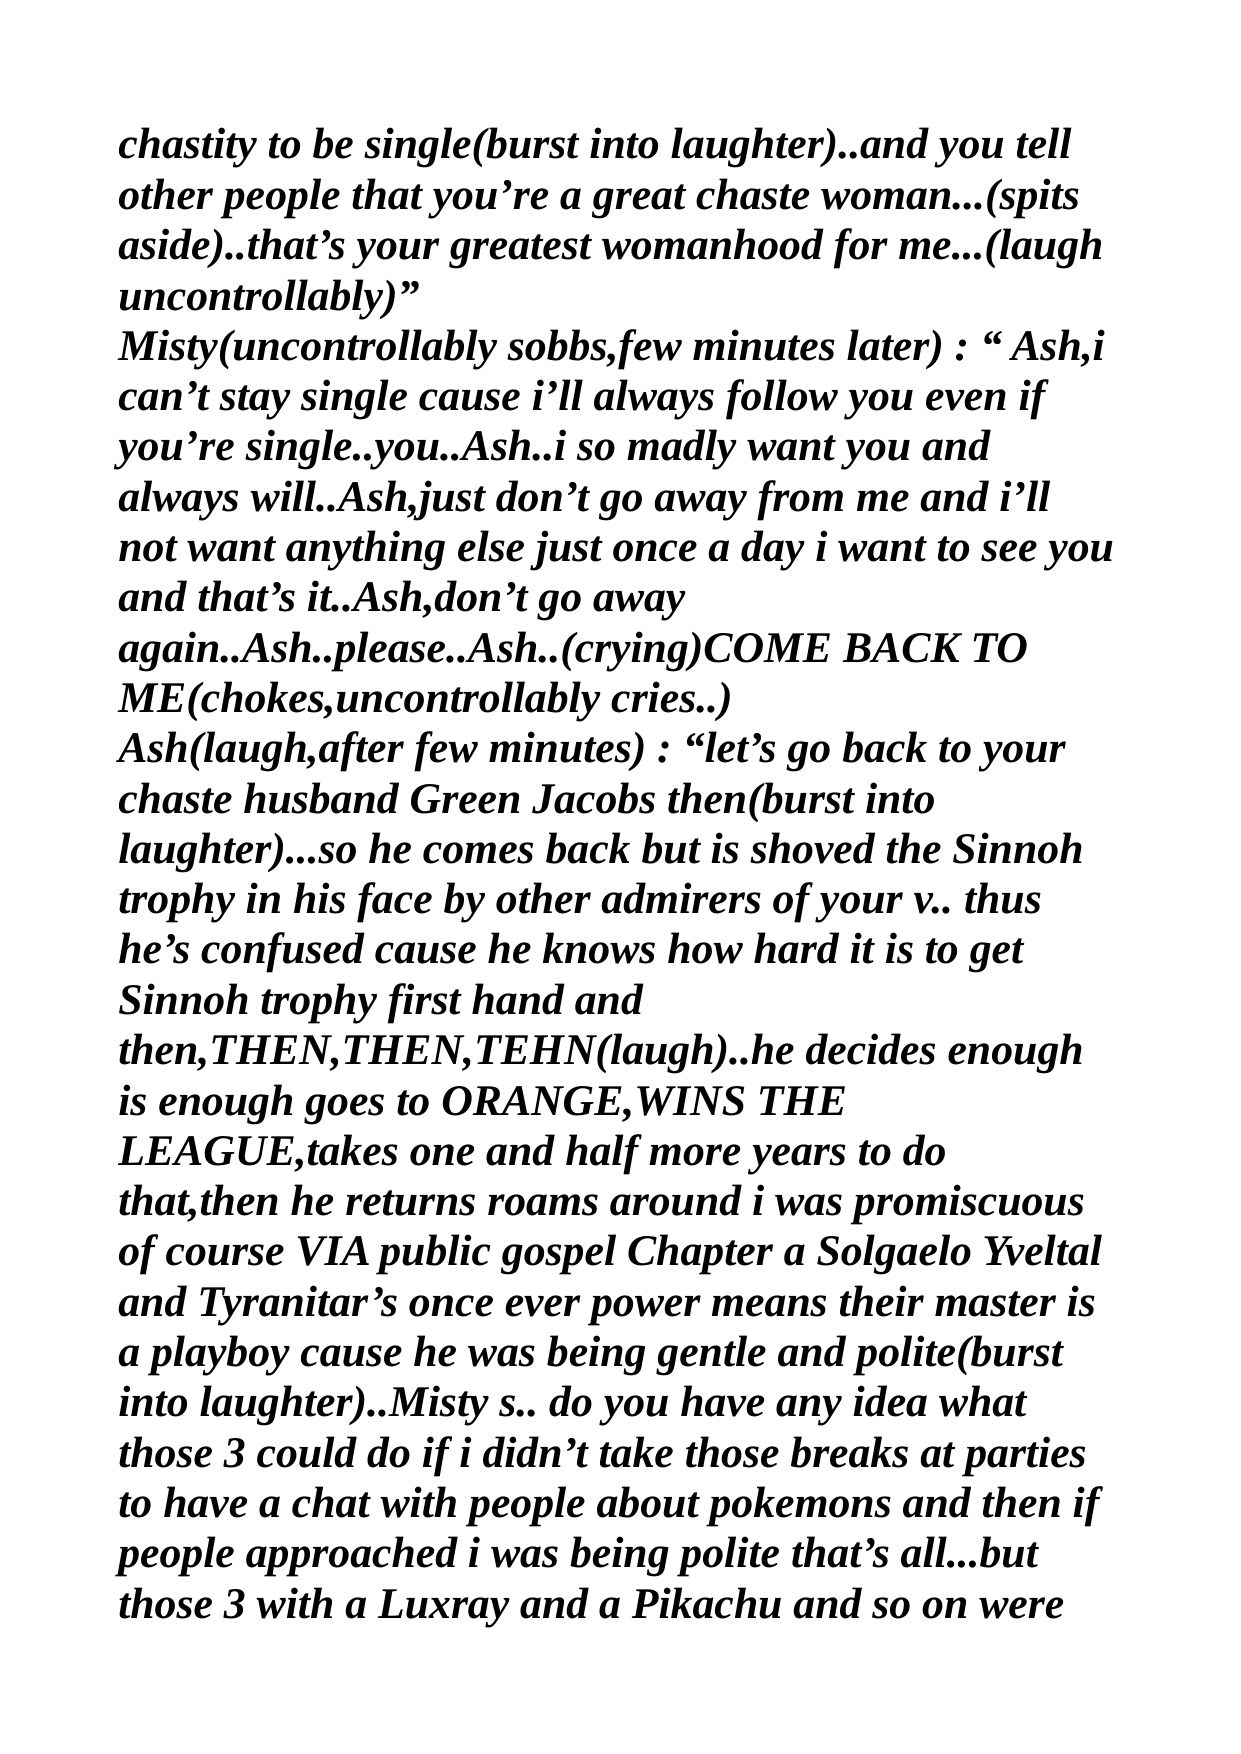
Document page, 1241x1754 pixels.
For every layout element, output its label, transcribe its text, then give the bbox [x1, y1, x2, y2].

text chastity to be single(burst into laughter)..and you tell other people that you’re a great chaste woman...(spits aside)..that’s your greatest womanhood for me...(laugh uncontrollably)” [118, 118, 1122, 319]
text Misty(uncontrollably sobbs,few minutes later) : “ Ash,i can’t stay single cause i’ll always follow you even if you’re single..you..Ash..i so madly want you and always will..Ash,just don’t go away from me and i’ll not want anything else just once a day i want to see you and that’s it..Ash,don’t go away again..Ash..please..Ash..(crying)COME BACK TO ME(chokes,uncontrollably cries..) [118, 319, 1122, 722]
text Ash(laugh,after few minutes) : “let’s go back to your chaste husband Green Jacobs then(burst into laughter)...so he comes back but is shoved the Sinnoh trophy in his face by other admirers of your v.. thus he’s confused cause he knows how hard it is to get Sinnoh trophy first hand and then,THEN,THEN,TEHN(laugh)..he decides enough is enough goes to ORANGE,WINS THE LEAGUE,takes one and half more years to do that,then he returns roams around i was promiscuous of course VIA public gospel Chapter a Solgaelo Yveltal and Tyranitar’s once ever power means their master is a playboy cause he was being gentle and polite(burst into laughter)..Misty s.. do you have any idea what those 3 could do if i didn’t take those breaks at parties to have a chat with people about pokemons and then if people approached i was being polite that’s all...but those 3 with a Luxray and a Pikachu and so on were [118, 722, 1122, 1627]
